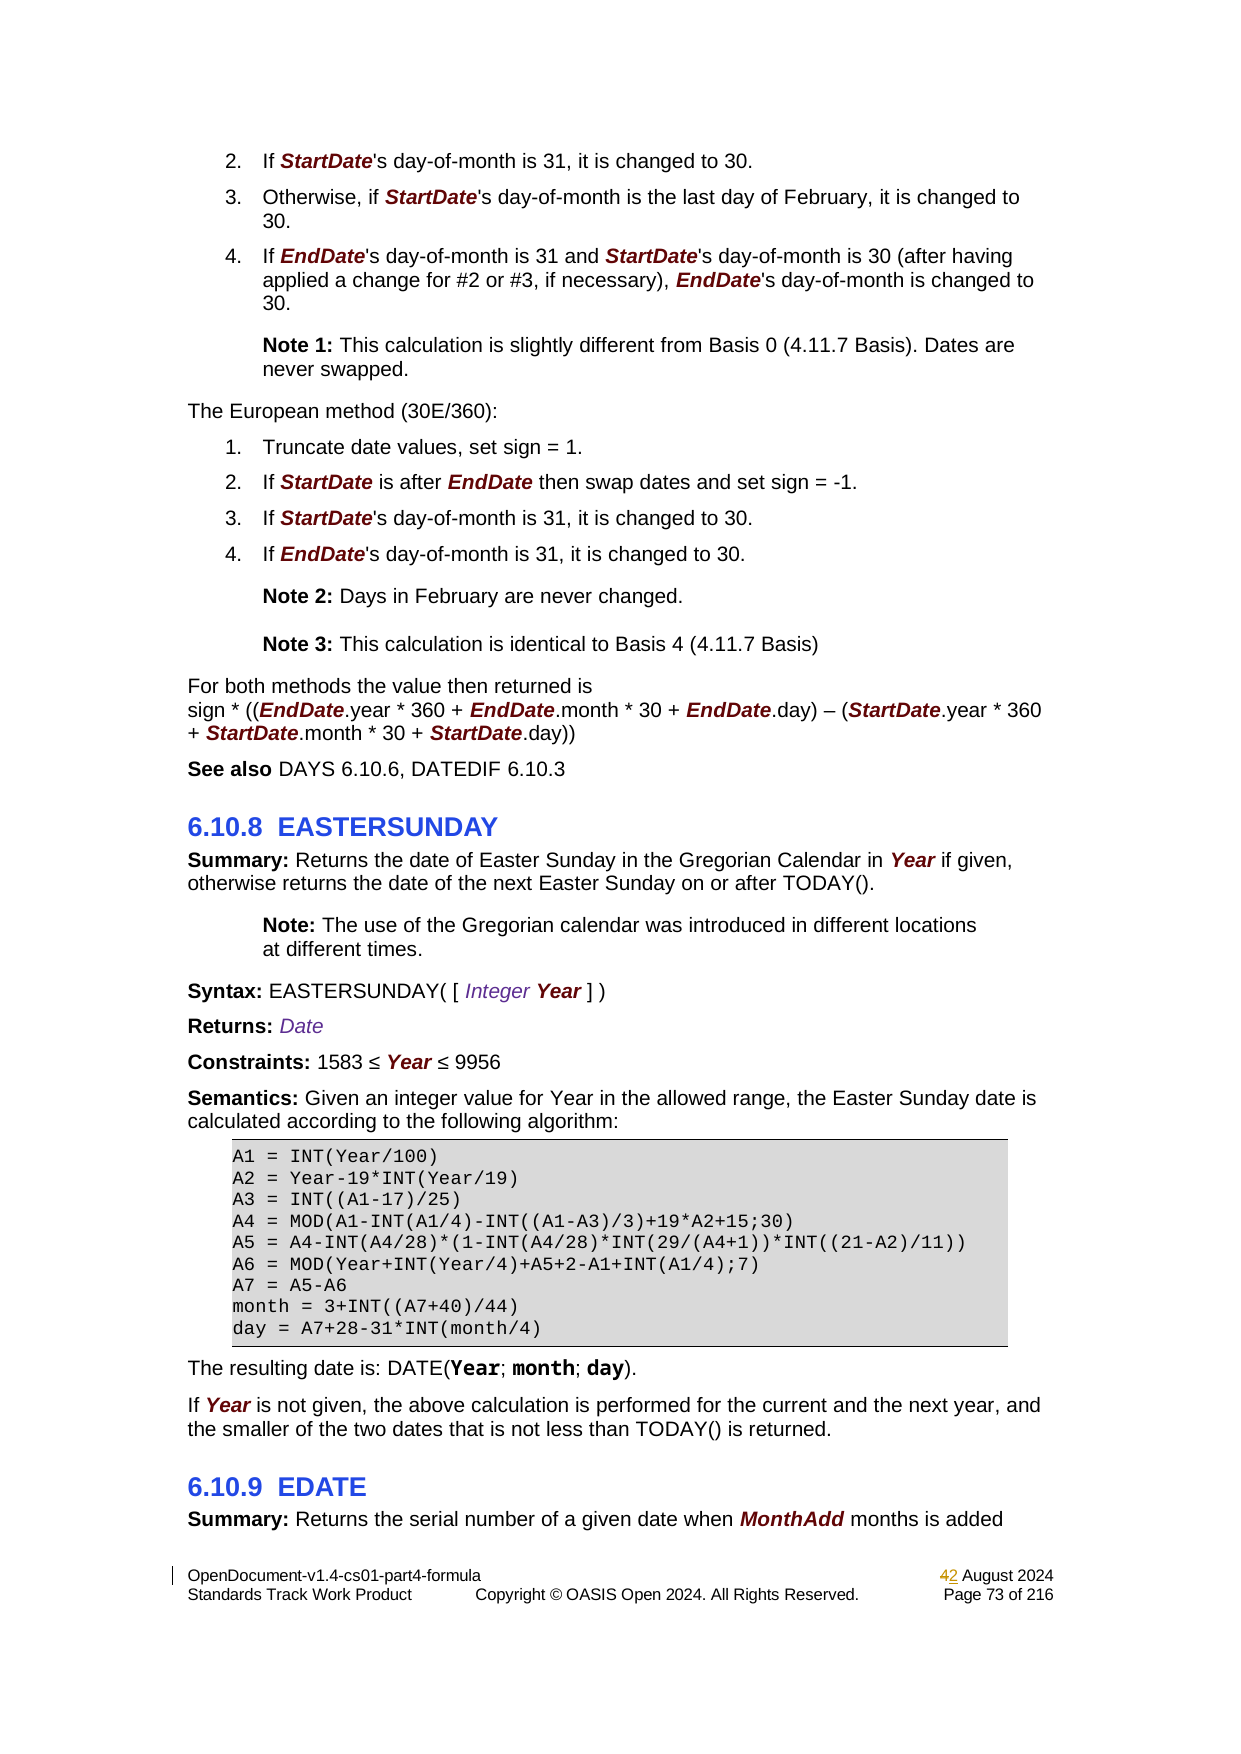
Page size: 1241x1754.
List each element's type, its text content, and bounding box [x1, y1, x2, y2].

list If EndDate's day-of-month is 31 and StartDate's day-of-month is 30 (after having applied a change for #2 or #3, if necessary), EndDate's day-of-month is changed to 30. [225, 245, 1053, 315]
list If StartDate's day-of-month is 31, it is changed to 30. [225, 150, 1053, 173]
text A7 = A5-A6 [232, 1268, 1008, 1289]
text A4 = MOD(A1-INT(A1/4)-INT((A1-A3)/3)+19*A2+15;30) [232, 1204, 1008, 1225]
subtitle EASTERSUNDAY [187, 812, 1053, 842]
text For both methods the value then returned is sign * ((EndDate.year * 360 + EndDate.month * 30 + EndDate.day) – (StartDate.year * 360 + StartDate.month * 30 + StartDate.day)) [187, 675, 1053, 745]
text A1 = INT(Year/100) [232, 1140, 1008, 1161]
text Summary: Returns the serial number of a given date when MonthAdd months is added [187, 1508, 1053, 1531]
text A5 = A4-INT(A4/28)*(1-INT(A4/28)*INT(29/(A4+1))*INT((21-A2)/11)) [232, 1225, 1008, 1247]
text Syntax: EASTERSUNDAY( [ Integer Year ] ) [187, 979, 1053, 1003]
text The resulting date is: DATE(Year; month; day). [187, 1353, 1053, 1382]
list If EndDate's day-of-month is 31, it is changed to 30. [225, 542, 1053, 566]
text A3 = INT((A1-17)/25) [232, 1182, 1008, 1204]
text If Year is not given, the above calculation is performed for the current and the next year, and the smaller of the two dates that is not less than TODAY() is returned. [187, 1394, 1053, 1441]
text Note: The use of the Gregorian calendar was introduced in different locations at different times. [262, 914, 978, 961]
text Semantics: Given an integer value for Year in the allowed range, the Easter Sunday date is calculated according to the following algorithm: [187, 1086, 1053, 1133]
subtitle EDATE [187, 1472, 1053, 1502]
text month = 3+INT((A7+40)/44) [232, 1289, 1008, 1311]
list Otherwise, if StartDate's day-of-month is the last day of February, it is changed to 30. [225, 186, 1053, 233]
text The European method (30E/360): [187, 399, 1053, 423]
list If StartDate's day-of-month is 31, it is changed to 30. [225, 506, 1053, 530]
list Note 2: Days in February are never changed. [225, 584, 1053, 608]
list If StartDate is after EndDate then swap dates and set sign = -1. [225, 471, 1053, 494]
text A6 = MOD(Year+INT(Year/4)+A5+2-A1+INT(A1/4);7) [232, 1247, 1008, 1268]
text Returns: Date [187, 1015, 1053, 1038]
text A2 = Year-19*INT(Year/19) [232, 1161, 1008, 1182]
list Note 1: This calculation is slightly different from Basis 0 (4.11.7 Basis). Dates are never swapped. [225, 334, 1053, 381]
text Constraints: 1583 ≤ Year ≤ 9956 [187, 1051, 1053, 1074]
text Summary: Returns the date of Easter Sunday in the Gregorian Calendar in Year if given, otherwise returns the date of the next Easter Sunday on or after TODAY(). [187, 848, 1053, 895]
text See also DAYS 6.10.6, DATEDIF 6.10.3 [187, 757, 1053, 781]
list Truncate date values, set sign = 1. [225, 435, 1053, 459]
text day = A7+28-31*INT(month/4) [232, 1311, 1008, 1346]
list Note 3: This calculation is identical to Basis 4 (4.11.7 Basis) [225, 633, 1053, 656]
